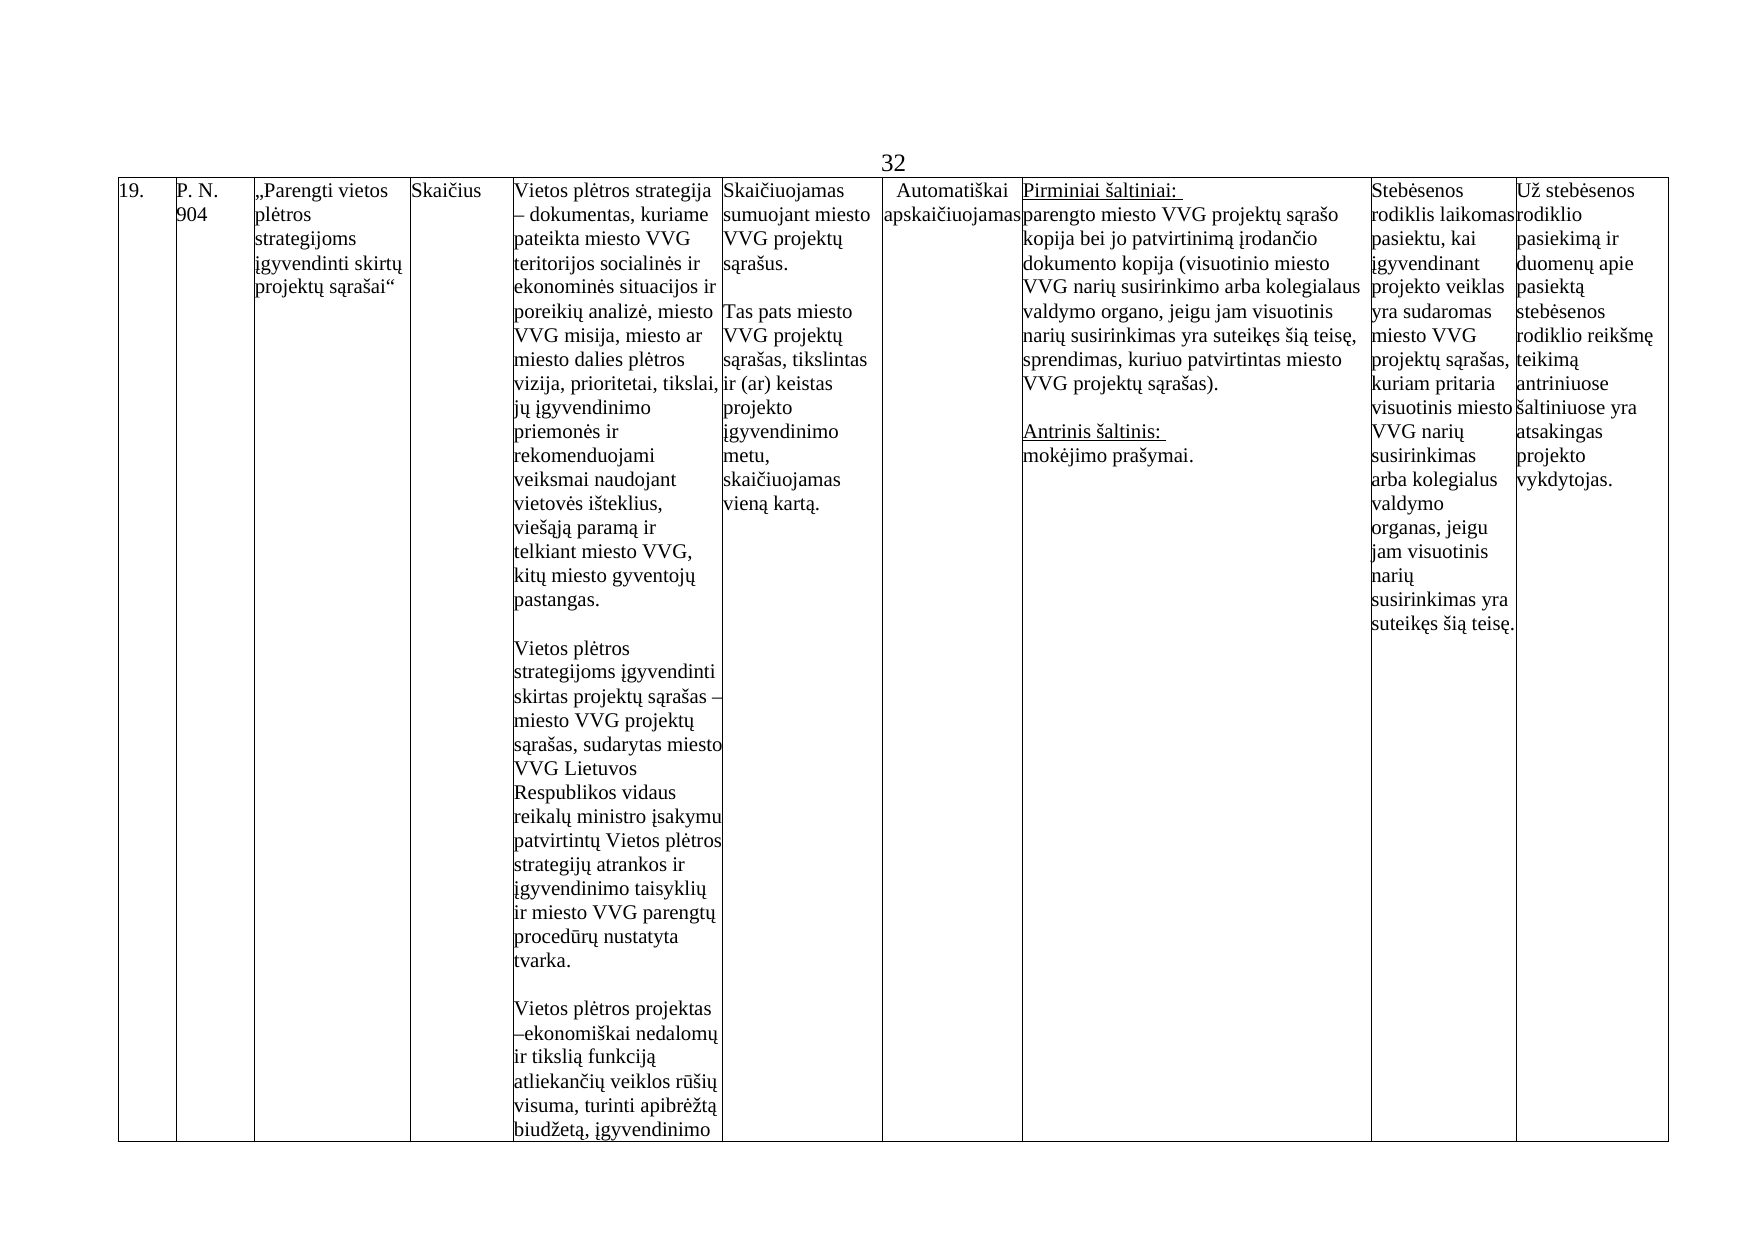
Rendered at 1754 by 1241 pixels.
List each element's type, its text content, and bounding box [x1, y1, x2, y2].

table_cell P. N. 904 [177, 178, 254, 1141]
table_cell Pirminiai šaltiniai: parengto miesto VVG projektų sąrašo kopija bei jo patvirtinimą įrodančio dokumento kopija (visuotinio miesto VVG narių susirinkimo arba kolegialaus valdymo organo, jeigu jam visuotinis narių susirinkimas yra suteikęs šią teisę, sprendimas, kuriuo patvirtintas miesto VVG projektų sąrašas). Antrinis šaltinis: mokėjimo prašymai. [1023, 178, 1371, 1141]
table_cell 19. [119, 178, 176, 1141]
table_cell Skaičiuojamas sumuojant miesto VVG projektų sąrašus. Tas pats miesto VVG projektų sąrašas, tikslintas ir (ar) keistas projekto įgyvendinimo metu, skaičiuojamas vieną kartą. [723, 178, 882, 1141]
table_cell Skaičius [411, 178, 513, 1141]
table_cell Automatiškai apskaičiuojamas [883, 178, 1022, 1141]
table_cell „Parengti vietos plėtros strategijoms įgyvendinti skirtų projektų sąrašai“ [255, 178, 410, 1141]
table_cell Vietos plėtros strategija – dokumentas, kuriame pateikta miesto VVG teritorijos socialinės ir ekonominės situacijos ir poreikių analizė, miesto VVG misija, miesto ar miesto dalies plėtros vizija, prioritetai, tikslai, jų įgyvendinimo priemonės ir rekomenduojami veiksmai naudojant vietovės išteklius, viešąją paramą ir telkiant miesto VVG, kitų miesto gyventojų pastangas. Vietos plėtros strategijoms įgyvendinti skirtas projektų sąrašas – miesto VVG projektų sąrašas, sudarytas miesto VVG Lietuvos Respublikos vidaus reikalų ministro įsakymu patvirtintų Vietos plėtros strategijų atrankos ir įgyvendinimo taisyklių ir miesto VVG parengtų procedūrų nustatyta tvarka. Vietos plėtros projektas –ekonomiškai nedalomų ir tikslią funkciją atliekančių veiklos rūšių visuma, turinti apibrėžtą biudžetą, įgyvendinimo [514, 178, 722, 1141]
table_cell Už stebėsenos rodiklio pasiekimą ir duomenų apie pasiektą stebėsenos rodiklio reikšmę teikimą antriniuose šaltiniuose yra atsakingas projekto vykdytojas. [1517, 178, 1668, 1141]
table_cell Stebėsenos rodiklis laikomas pasiektu, kai įgyvendinant projekto veiklas yra sudaromas miesto VVG projektų sąrašas, kuriam pritaria visuotinis miesto VVG narių susirinkimas arba kolegialus valdymo organas, jeigu jam visuotinis narių susirinkimas yra suteikęs šią teisę. [1372, 178, 1516, 1141]
